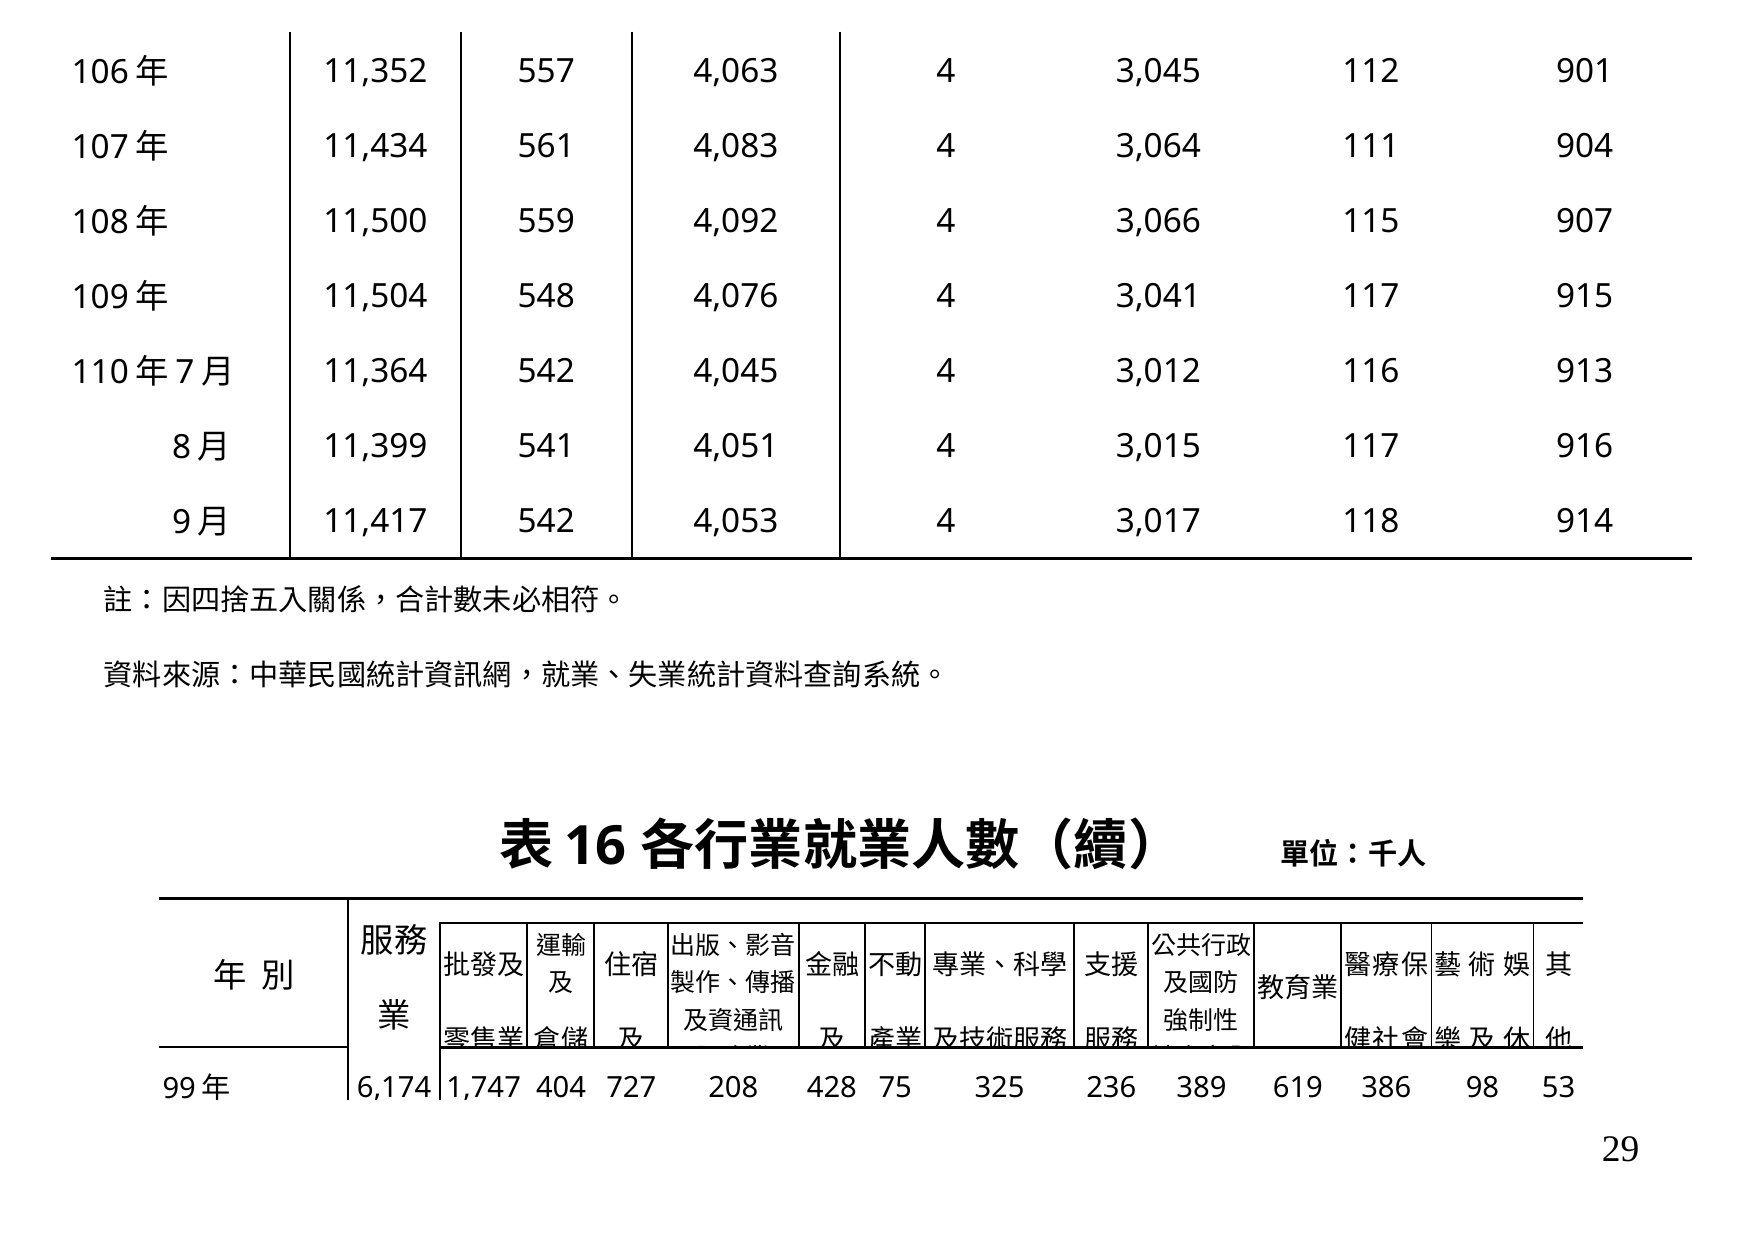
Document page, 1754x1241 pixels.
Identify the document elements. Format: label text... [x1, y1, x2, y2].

table_cell 907 [1477, 182, 1692, 257]
table_cell 117 [1264, 257, 1477, 332]
table_cell 117 [1264, 407, 1477, 482]
table_cell 389 [1148, 1049, 1254, 1100]
table_cell 教育業 [1255, 924, 1340, 1046]
table_cell 藝術娛樂及休閒服務業 [1432, 924, 1533, 1046]
table_cell 11,434 [291, 107, 460, 182]
table_cell 236 [1074, 1049, 1148, 1100]
table_cell 110年7月 [51, 332, 289, 407]
table_cell 111 [1264, 107, 1477, 182]
table_cell 支援 服務業 [1075, 924, 1147, 1046]
table_cell 金融及 保險業 [800, 924, 864, 1046]
table_cell 11,504 [291, 257, 460, 332]
text 註：因四捨五入關係，合計數未必相符。 [103, 560, 1639, 635]
table_cell 99年 [159, 1048, 347, 1100]
table_cell 3,045 [1052, 32, 1264, 107]
table_cell 108年 [51, 182, 289, 257]
table_cell 3,015 [1052, 407, 1264, 482]
table_cell 98 [1431, 1049, 1533, 1100]
table_cell 3,017 [1052, 482, 1264, 557]
table_cell 75 [865, 1049, 925, 1100]
table_cell 115 [1264, 182, 1477, 257]
table_cell 4,076 [633, 257, 839, 332]
table_cell 109年 [51, 257, 289, 332]
table_cell 386 [1341, 1049, 1431, 1100]
table_cell 4 [841, 32, 1052, 107]
table_cell 619 [1254, 1049, 1341, 1100]
table_cell 住宿及 餐飲業 [595, 924, 667, 1046]
table_cell 428 [799, 1049, 865, 1100]
table_cell 9月 [51, 482, 289, 557]
table_cell 208 [668, 1049, 798, 1100]
table_cell 4,053 [633, 482, 839, 557]
text 資料來源：中華民國統計資訊網，就業、失業統計資料查詢系統。 [103, 635, 1639, 710]
table_cell 112 [1264, 32, 1477, 107]
table_cell 913 [1477, 332, 1692, 407]
table_cell 4,092 [633, 182, 839, 257]
table_cell 1,747 [441, 1049, 527, 1100]
table_cell 532 [1534, 1049, 1583, 1100]
table_cell 727 [594, 1049, 668, 1100]
table_cell 542 [462, 482, 631, 557]
table_cell 4 [841, 332, 1052, 407]
table_cell 公共行政 及國防 強制性 社會安全 [1149, 924, 1253, 1046]
table_cell 107年 [51, 107, 289, 182]
table_cell 915 [1477, 257, 1692, 332]
table_cell 904 [1477, 107, 1692, 182]
table_cell 出版、影音 製作、傳播 及資通訊 服務業 [669, 924, 798, 1046]
table_cell 916 [1477, 407, 1692, 482]
table_cell 559 [462, 182, 631, 257]
table_cell 3,066 [1052, 182, 1264, 257]
table_cell 專業、科學 及技術服務業 [926, 924, 1073, 1046]
table_cell 運輸及 倉儲業 [528, 924, 593, 1046]
table_header [440, 900, 1583, 922]
table_cell 4,083 [633, 107, 839, 182]
table_cell 3,041 [1052, 257, 1264, 332]
table_cell 其他 [1534, 924, 1583, 1046]
table_cell 4 [841, 182, 1052, 257]
table_cell 548 [462, 257, 631, 332]
table_cell 325 [925, 1049, 1074, 1100]
table_cell 561 [462, 107, 631, 182]
table_cell 11,399 [291, 407, 460, 482]
table_cell 404 [527, 1049, 594, 1100]
subtitle 表16 各行業就業人數（續） 單位：千人 [103, 785, 1639, 897]
table_cell 116 [1264, 332, 1477, 407]
table_cell 8月 [51, 407, 289, 482]
table_cell 4 [841, 407, 1052, 482]
table_cell 醫療保健社會工作服務業 [1342, 924, 1431, 1046]
table_cell 4,045 [633, 332, 839, 407]
table_header 年 別 [159, 900, 347, 1046]
table_cell 4,063 [633, 32, 839, 107]
table_cell 不動 產業 [866, 924, 924, 1046]
table_cell 4 [841, 482, 1052, 557]
table_cell 11,417 [291, 482, 460, 557]
table_cell 901 [1477, 32, 1692, 107]
table_cell 11,500 [291, 182, 460, 257]
table_cell 118 [1264, 482, 1477, 557]
table_cell 批發及 零售業 [441, 924, 526, 1046]
table_cell 4 [841, 257, 1052, 332]
table_cell 6,174 [349, 1046, 439, 1100]
table_cell 11,364 [291, 332, 460, 407]
table_cell 106年 [51, 32, 289, 107]
table_cell 541 [462, 407, 631, 482]
table_cell 4,051 [633, 407, 839, 482]
table_cell 557 [462, 32, 631, 107]
table_cell 11,352 [291, 32, 460, 107]
table_header 服務業 [349, 900, 440, 1046]
table_cell 3,012 [1052, 332, 1264, 407]
table_cell 3,064 [1052, 107, 1264, 182]
table_cell 914 [1477, 482, 1692, 557]
table_cell 542 [462, 332, 631, 407]
table_cell 4 [841, 107, 1052, 182]
